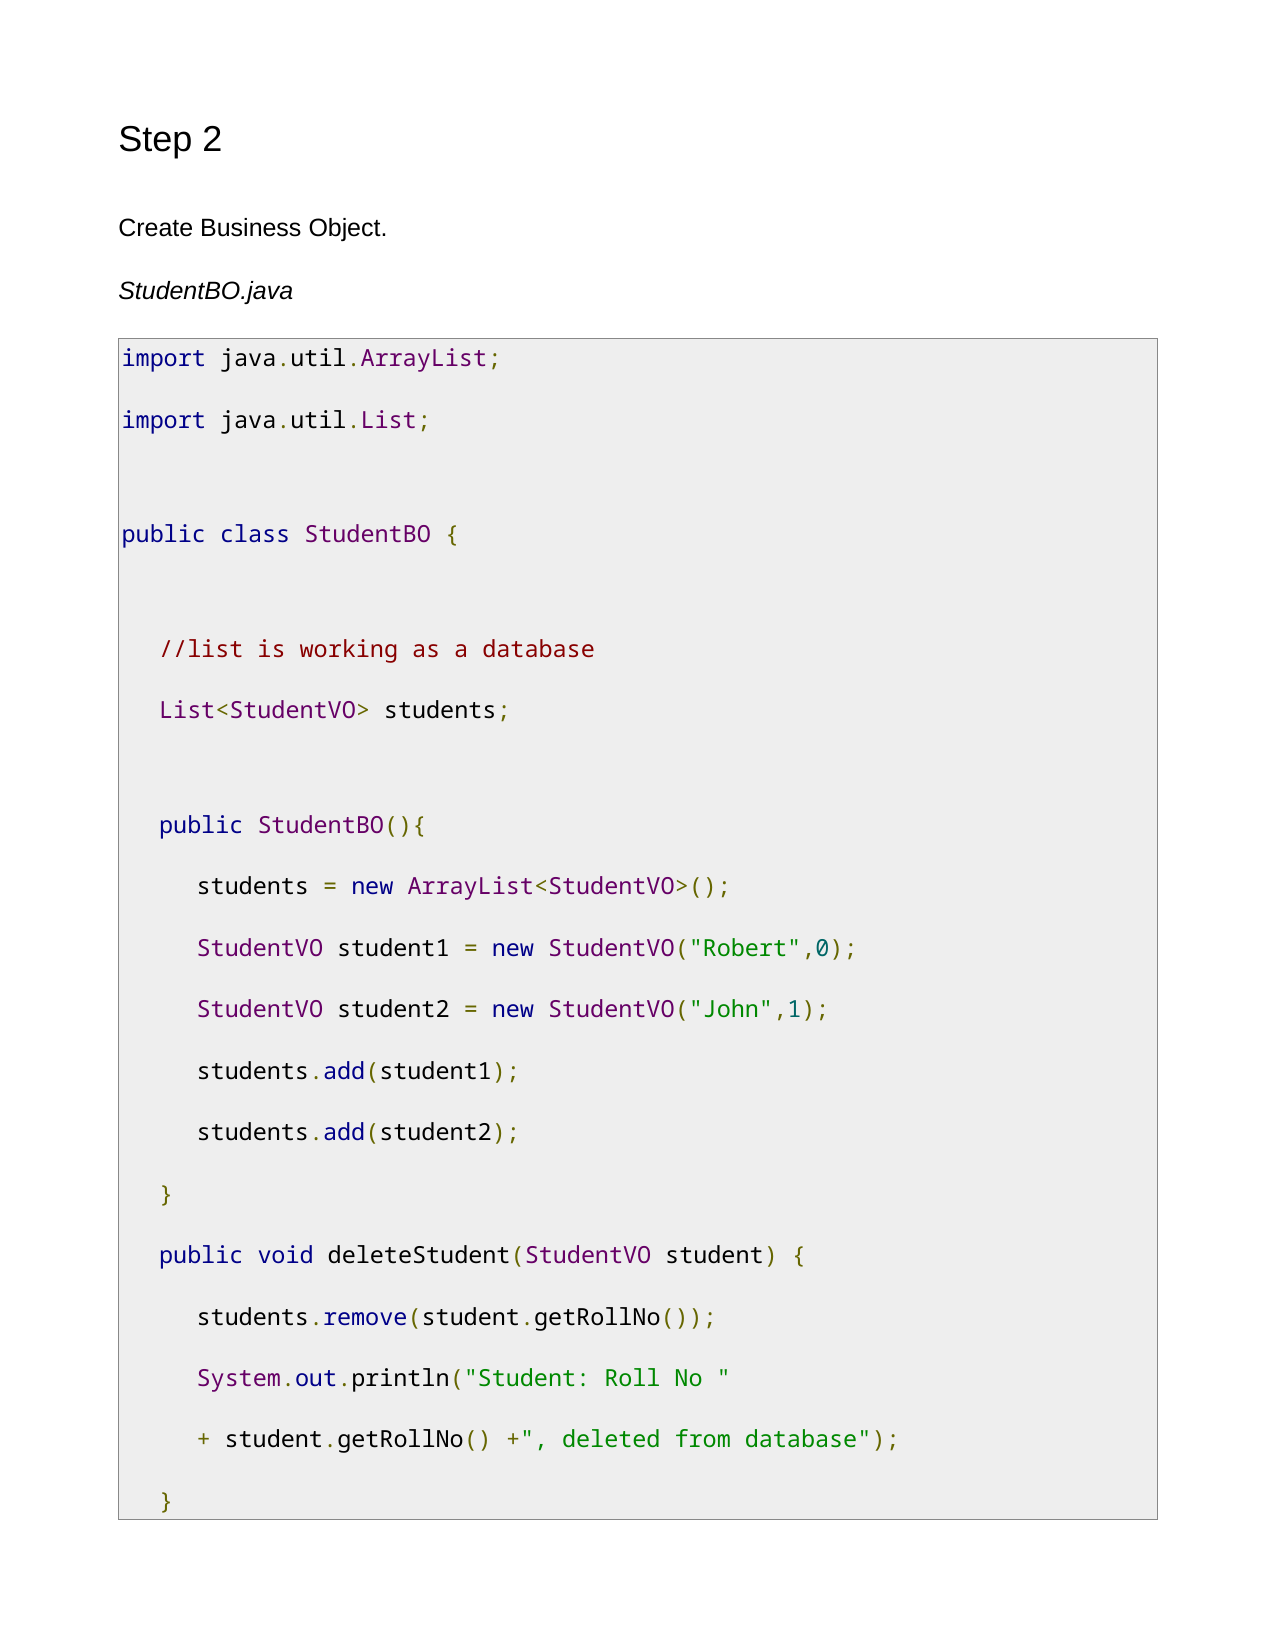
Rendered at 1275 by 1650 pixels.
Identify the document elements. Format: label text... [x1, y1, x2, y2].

text students.remove(student.getRollNo()); [119, 1297, 1157, 1332]
text System.out.println("Student: Roll No " [119, 1358, 1157, 1393]
text StudentVO student2 = new StudentVO("John",1); [119, 989, 1157, 1024]
text StudentVO student1 = new StudentVO("Robert",0); [119, 928, 1157, 963]
text List<StudentVO> students; [119, 690, 1157, 726]
text students.add(student1); [119, 1051, 1157, 1086]
text students = new ArrayList<StudentVO>(); [119, 866, 1157, 902]
text public class StudentBO { [119, 514, 1157, 549]
text } [119, 1481, 1157, 1519]
text import java.util.List; [119, 400, 1157, 435]
text students.add(student2); [119, 1112, 1157, 1147]
text import java.util.ArrayList; [119, 339, 1157, 373]
text StudentBO.java [118, 276, 1157, 304]
text public StudentBO(){ [119, 805, 1157, 840]
text } [119, 1174, 1157, 1209]
subtitle Step 2 [118, 118, 1157, 159]
text public void deleteStudent(StudentVO student) { [119, 1235, 1157, 1270]
text Create Business Object. [118, 213, 1157, 242]
text + student.getRollNo() +", deleted from database"); [119, 1419, 1157, 1455]
text //list is working as a database [119, 629, 1157, 664]
